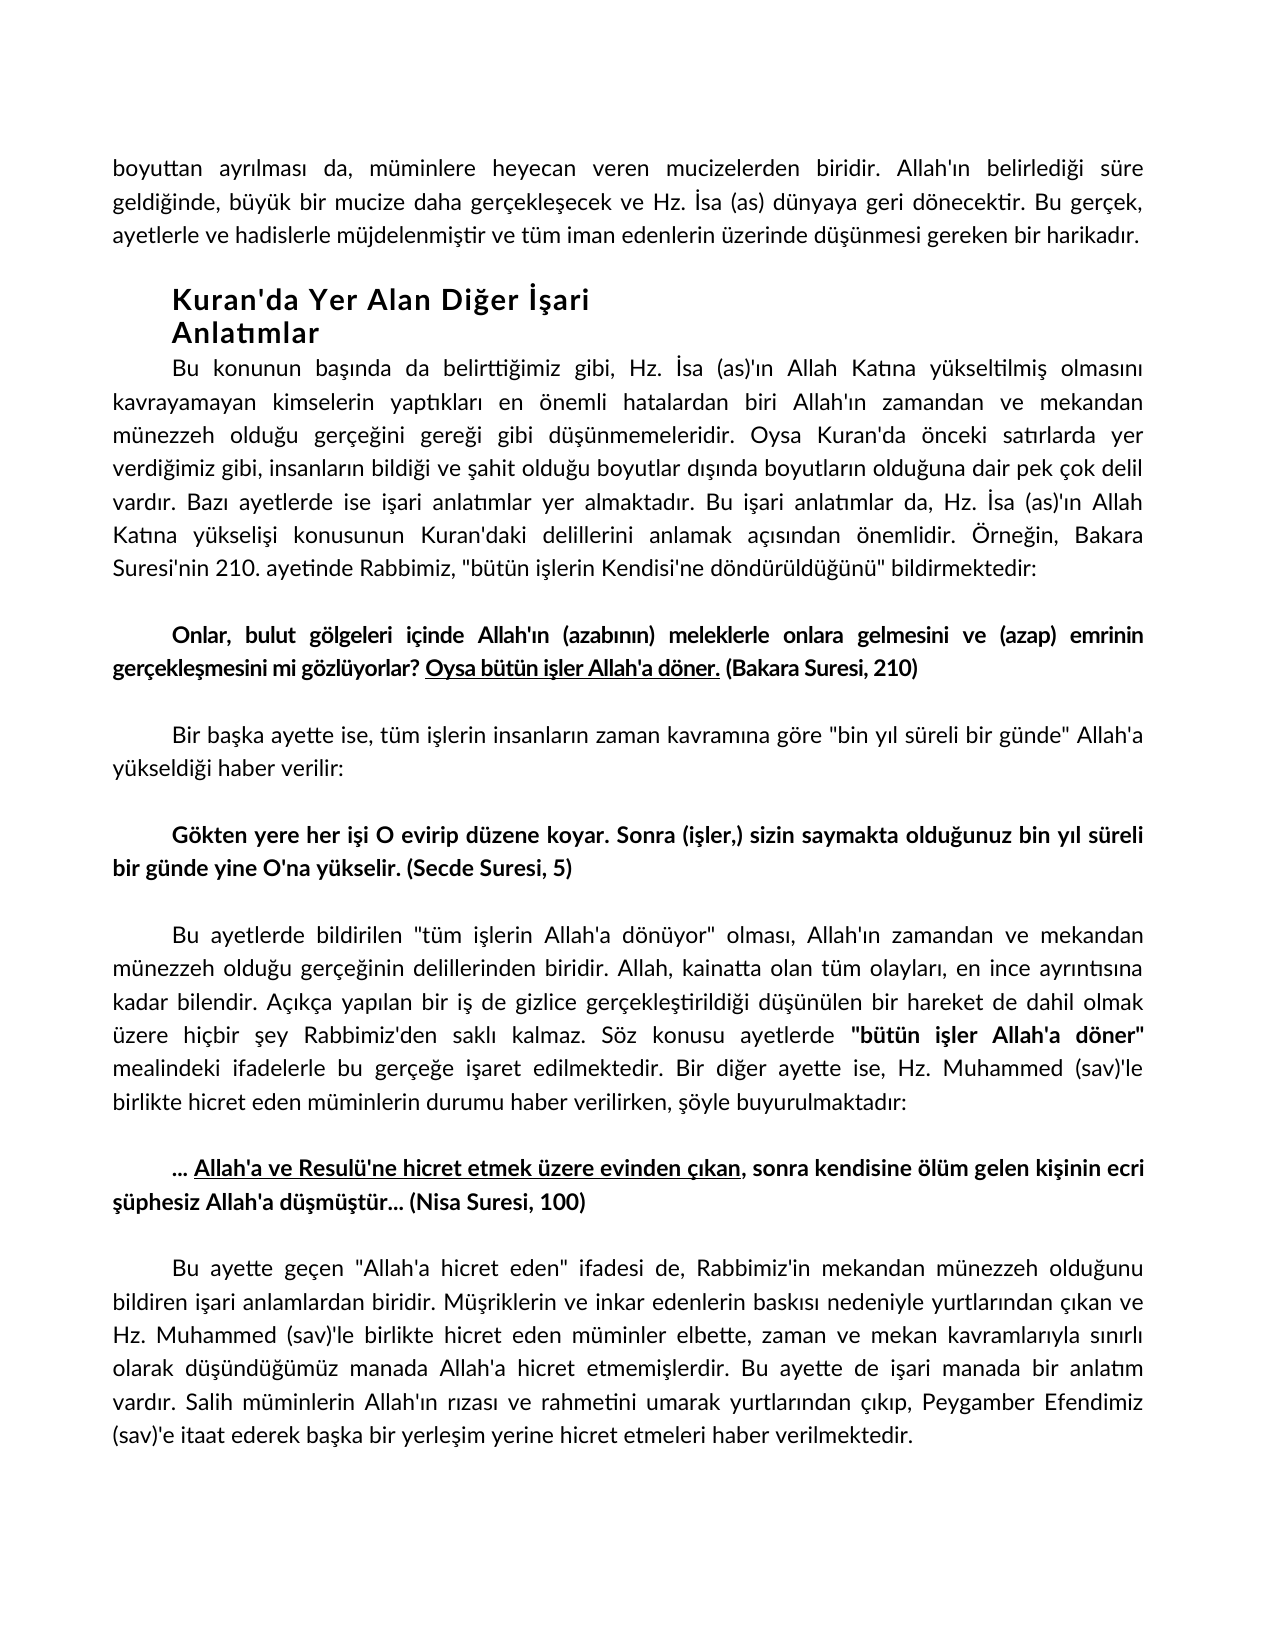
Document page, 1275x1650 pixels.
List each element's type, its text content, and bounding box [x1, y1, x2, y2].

text Gökten yere her işi O evirip düzene koyar. Sonra (işler,) sizin saymakta olduğunuz bin yıl süreli bir günde yine O'na yükselir. (Secde Suresi, 5) [112, 817, 1145, 883]
text Bir başka ayette ise, tüm işlerin insanların zaman kavramına göre "bin yıl süreli bir günde" Allah'a yükseldiği haber verilir: [112, 717, 1145, 783]
text boyuttan ayrılması da, müminlere heyecan veren mucizelerden biridir. Allah'ın belirlediği süre geldiğinde, büyük bir mucize daha gerçekleşecek ve Hz. İsa (as) dünyaya geri dönecektir. Bu gerçek, ayetlerle ve hadislerle müjdelenmiştir ve tüm iman edenlerin üzerinde düşünmesi gereken bir harikadır. [112, 150, 1145, 250]
text Bu ayette geçen "Allah'a hicret eden" ifadesi de, Rabbimiz'in mekandan münezzeh olduğunu bildiren işari anlamlardan biridir. Müşriklerin ve inkar edenlerin baskısı nedeniyle yurtlarından çıkan ve Hz. Muhammed (sav)'le birlikte hicret eden müminler elbette, zaman ve mekan kavramlarıyla sınırlı olarak düşündüğümüz manada Allah'a hicret etmemişlerdir. Bu ayette de işari manada bir anlatım vardır. Salih müminlerin Allah'ın rızası ve rahmetini umarak yurtlarından çıkıp, Peygamber Efendimiz (sav)'e itaat ederek başka bir yerleşim yerine hicret etmeleri haber verilmektedir. [112, 1250, 1145, 1450]
text Bu ayetlerde bildirilen "tüm işlerin Allah'a dönüyor" olması, Allah'ın zamandan ve mekandan münezzeh olduğu gerçeğinin delillerinden biridir. Allah, kainatta olan tüm olayları, en ince ayrıntısına kadar bilendir. Açıkça yapılan bir iş de gizlice gerçekleştirildiği düşünülen bir hareket de dahil olmak üzere hiçbir şey Rabbimiz'den saklı kalmaz. Söz konusu ayetlerde "bütün işler Allah'a döner" mealindeki ifadelerle bu gerçeğe işaret edilmektedir. Bir diğer ayette ise, Hz. Muhammed (sav)'le birlikte hicret eden müminlerin durumu haber verilirken, şöyle buyurulmaktadır: [112, 917, 1145, 1117]
text ... Allah'a ve Resulü'ne hicret etmek üzere evinden çıkan, sonra kendisine ölüm gelen kişinin ecri şüphesiz Allah'a düşmüştür... (Nisa Suresi, 100) [112, 1150, 1145, 1217]
text Kuran'da Yer Alan Diğer İşari [112, 283, 1145, 317]
text Onlar, bulut gölgeleri içinde Allah'ın (azabının) meleklerle onlara gelmesini ve (azap) emrinin gerçekleşmesini mi gözlüyorlar? Oysa bütün işler Allah'a döner. (Bakara Suresi, 210) [112, 617, 1145, 683]
text Bu konunun başında da belirttiğimiz gibi, Hz. İsa (as)'ın Allah Katına yükseltilmiş olmasını kavrayamayan kimselerin yaptıkları en önemli hatalardan biri Allah'ın zamandan ve mekandan münezzeh olduğu gerçeğini gereği gibi düşünmemeleridir. Oysa Kuran'da önceki satırlarda yer verdiğimiz gibi, insanların bildiği ve şahit olduğu boyutlar dışında boyutların olduğuna dair pek çok delil vardır. Bazı ayetlerde ise işari anlatımlar yer almaktadır. Bu işari anlatımlar da, Hz. İsa (as)'ın Allah Katına yükselişi konusunun Kuran'daki delillerini anlamak açısından önemlidir. Örneğin, Bakara Suresi'nin 210. ayetinde Rabbimiz, "bütün işlerin Kendisi'ne döndürüldüğünü" bildirmektedir: [112, 350, 1145, 583]
text Anlatımlar [112, 317, 1145, 350]
